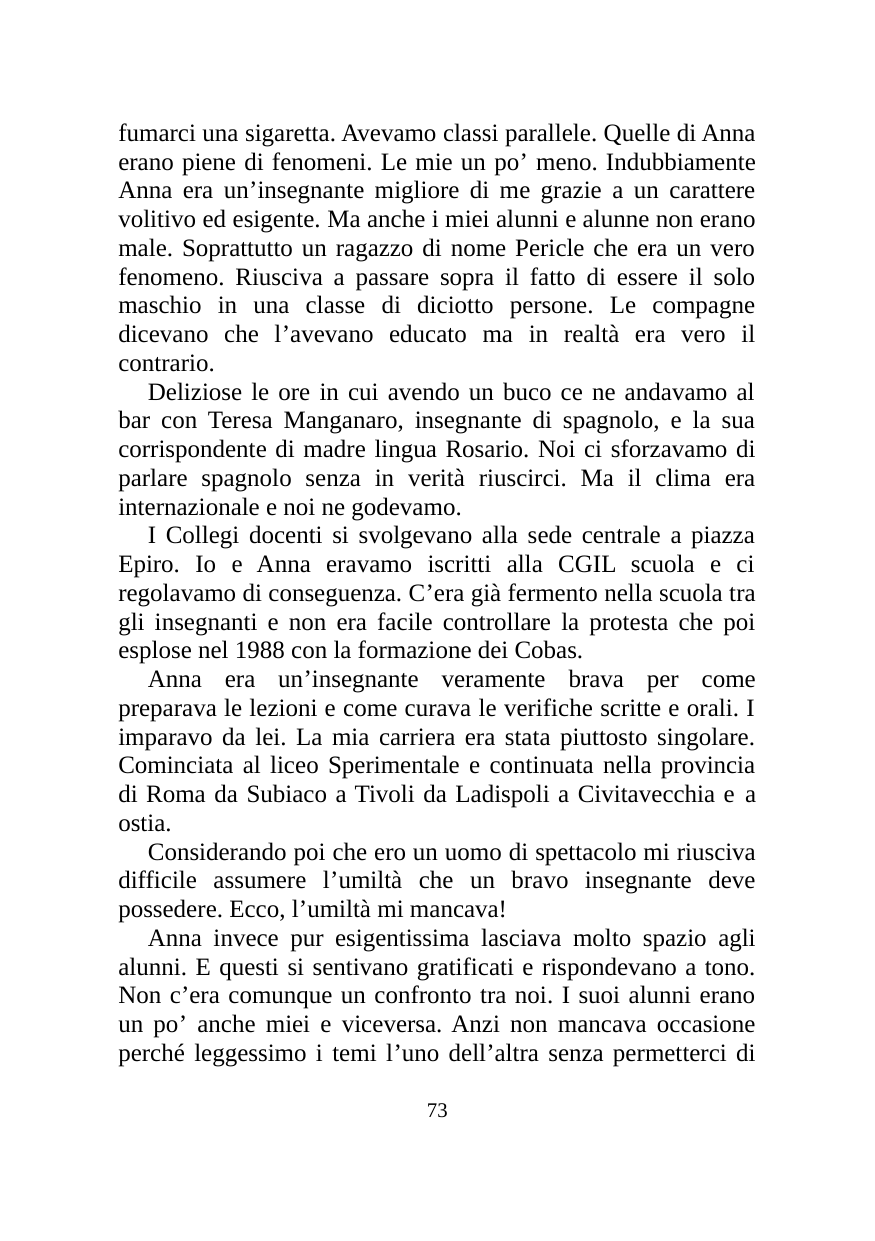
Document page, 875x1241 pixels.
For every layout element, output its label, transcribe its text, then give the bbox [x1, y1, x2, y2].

text Deliziose le ore in cui avendo un buco ce ne andavamo al bar con Teresa Manganaro, insegnante di spagnolo, e la sua corrispondente di madre lingua Rosario. Noi ci sforzavamo di parlare spagnolo senza in verità riuscirci. Ma il clima era internazionale e noi ne godevamo. [118, 377, 756, 521]
text Anna era un’insegnante veramente brava per come preparava le lezioni e come curava le verifiche scritte e orali. I imparavo da lei. La mia carriera era stata piuttosto singolare. Cominciata al liceo Sperimentale e continuata nella provincia di Roma da Subiaco a Tivoli da Ladispoli a Civitavecchia e a ostia. [118, 664, 756, 837]
text Considerando poi che ero un uomo di spettacolo mi riusciva difficile assumere l’umiltà che un bravo insegnante deve possedere. Ecco, l’umiltà mi mancava! [118, 837, 756, 923]
text I Collegi docenti si svolgevano alla sede centrale a piazza Epiro. Io e Anna eravamo iscritti alla CGIL scuola e ci regolavamo di conseguenza. C’era già fermento nella scuola tra gli insegnanti e non era facile controllare la protesta che poi esplose nel 1988 con la formazione dei Cobas. [118, 521, 756, 664]
text Anna invece pur esigentissima lasciava molto spazio agli alunni. E questi si sentivano gratificati e rispondevano a tono. Non c’era comunque un confronto tra noi. I suoi alunni erano un po’ anche miei e viceversa. Anzi non mancava occasione perché leggessimo i temi l’uno dell’altra senza permetterci di [118, 923, 756, 1067]
text fumarci una sigaretta. Avevamo classi parallele. Quelle di Anna erano piene di fenomeni. Le mie un po’ meno. Indubbiamente Anna era un’insegnante migliore di me grazie a un carattere volitivo ed esigente. Ma anche i miei alunni e alunne non erano male. Soprattutto un ragazzo di nome Pericle che era un vero fenomeno. Riusciva a passare sopra il fatto di essere il solo maschio in una classe di diciotto persone. Le compagne dicevano che l’avevano educato ma in realtà era vero il contrario. [118, 118, 756, 377]
